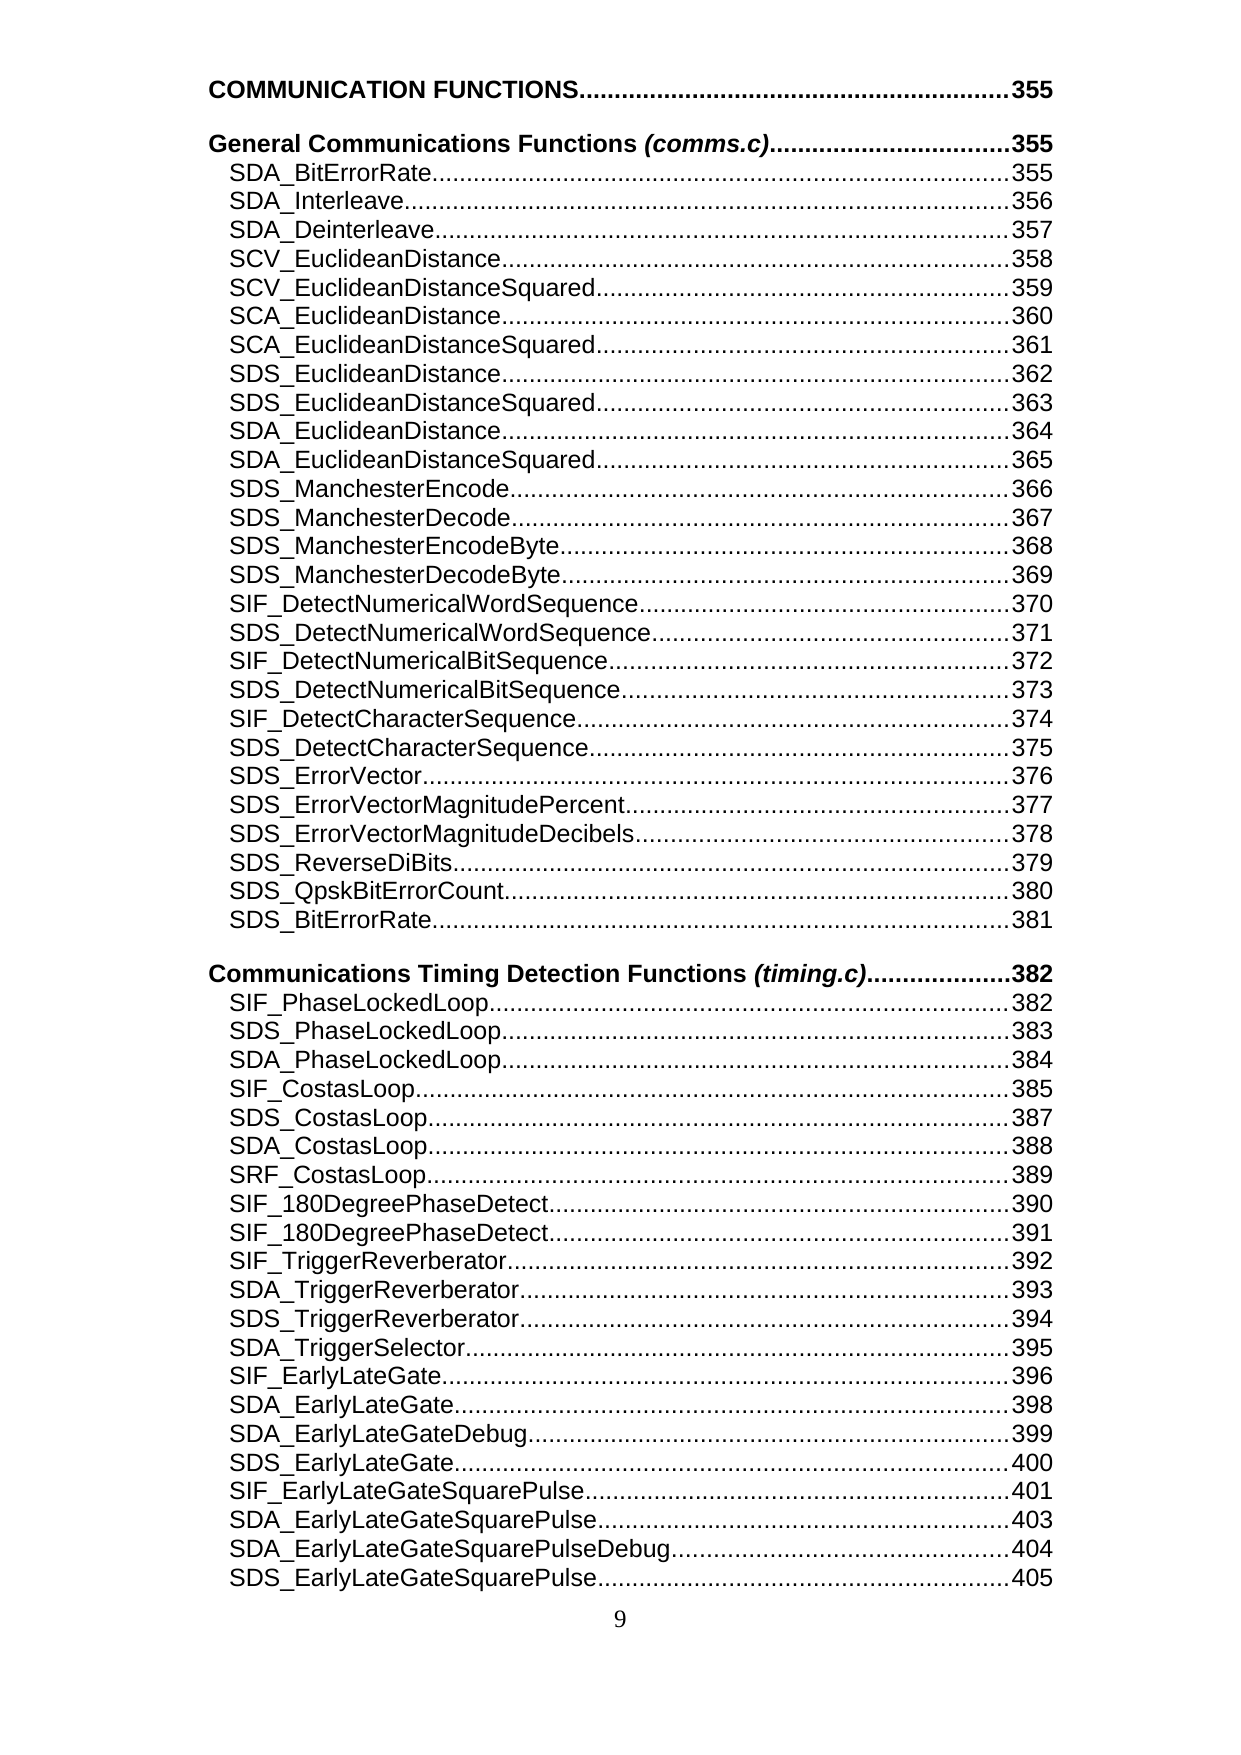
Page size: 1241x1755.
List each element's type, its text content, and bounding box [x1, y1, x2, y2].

text SDA_EarlyLateGateSquarePulseDebug 404 [229, 1534, 1053, 1562]
text SCV_EuclideanDistanceSquared 359 [229, 272, 1053, 301]
text SIF_CostasLoop 385 [229, 1074, 1053, 1102]
text SIF_EarlyLateGateSquarePulse 401 [229, 1476, 1053, 1505]
text SIF_180DegreePhaseDetect 391 [229, 1217, 1053, 1246]
text SCA_EuclideanDistance 360 [229, 301, 1053, 330]
text SDS_ErrorVectorMagnitudeDecibels 378 [229, 819, 1053, 847]
text SIF_TriggerReverberator 392 [229, 1246, 1053, 1275]
text SDA_Deinterleave 357 [229, 215, 1053, 244]
text SDA_TriggerSelector 395 [229, 1332, 1053, 1361]
text SDS_QpskBitErrorCount 380 [229, 876, 1053, 905]
text SDS_ManchesterEncodeByte 368 [229, 531, 1053, 560]
text SRF_CostasLoop 389 [229, 1160, 1053, 1189]
text SDA_EarlyLateGateDebug 399 [229, 1419, 1053, 1447]
text SDA_EarlyLateGate 398 [229, 1390, 1053, 1419]
text SDS_PhaseLockedLoop 383 [229, 1016, 1053, 1045]
text Communications Timing Detection Functions (timing.c) 382 [208, 959, 1053, 987]
text General Communications Functions (comms.c) 355 [208, 129, 1053, 157]
text SDS_EuclideanDistanceSquared 363 [229, 387, 1053, 416]
text SIF_DetectNumericalWordSequence 370 [229, 589, 1053, 617]
text SDS_TriggerReverberator 394 [229, 1304, 1053, 1332]
text SIF_EarlyLateGate 396 [229, 1361, 1053, 1390]
text SDS_ManchesterDecode 367 [229, 502, 1053, 531]
text COMMUNICATION FUNCTIONS 355 [208, 75, 1053, 104]
text SDS_DetectCharacterSequence 375 [229, 732, 1053, 761]
text SDS_EuclideanDistance 362 [229, 359, 1053, 387]
text SDS_ErrorVectorMagnitudePercent 377 [229, 790, 1053, 819]
text SDS_EarlyLateGate 400 [229, 1447, 1053, 1476]
text SDA_CostasLoop 388 [229, 1131, 1053, 1160]
text SIF_DetectCharacterSequence 374 [229, 704, 1053, 732]
text SDA_TriggerReverberator 393 [229, 1275, 1053, 1304]
text SDA_Interleave 356 [229, 186, 1053, 215]
text SDS_EarlyLateGateSquarePulse 405 [229, 1562, 1053, 1591]
text SDA_PhaseLockedLoop 384 [229, 1045, 1053, 1074]
text SCV_EuclideanDistance 358 [229, 244, 1053, 272]
text SIF_DetectNumericalBitSequence 372 [229, 646, 1053, 675]
text SDS_ManchesterEncode 366 [229, 474, 1053, 502]
text SIF_180DegreePhaseDetect 390 [229, 1189, 1053, 1217]
text SDS_DetectNumericalBitSequence 373 [229, 675, 1053, 704]
text SDS_BitErrorRate 381 [229, 905, 1053, 934]
text SDS_ErrorVector 376 [229, 761, 1053, 790]
text SDS_DetectNumericalWordSequence 371 [229, 617, 1053, 646]
text SDS_ManchesterDecodeByte 369 [229, 560, 1053, 589]
text SDS_CostasLoop 387 [229, 1102, 1053, 1131]
text SDA_BitErrorRate 355 [229, 157, 1053, 186]
text SDA_EuclideanDistance 364 [229, 416, 1053, 445]
text SDA_EarlyLateGateSquarePulse 403 [229, 1505, 1053, 1534]
text SDA_EuclideanDistanceSquared 365 [229, 445, 1053, 474]
text SIF_PhaseLockedLoop 382 [229, 987, 1053, 1016]
text SDS_ReverseDiBits 379 [229, 847, 1053, 876]
text SCA_EuclideanDistanceSquared 361 [229, 330, 1053, 359]
